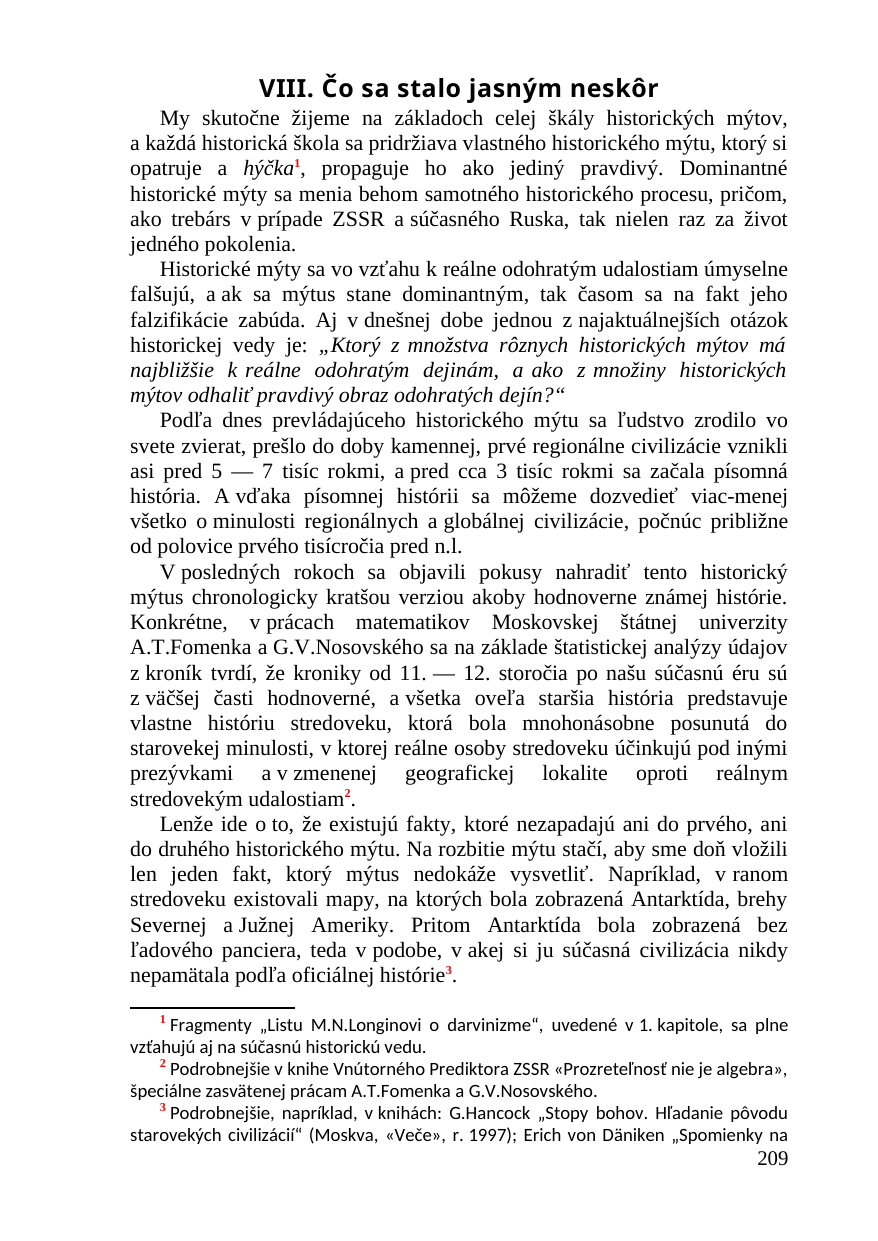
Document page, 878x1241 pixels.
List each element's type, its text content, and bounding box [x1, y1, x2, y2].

text My skutočne žijeme na základoch celej škály historických mýtov, a každá historická škola sa pridržiava vlastného historického mýtu, ktorý si opatruje a hýčka, propaguje ho ako jediný pravdivý. Dominantné historické mýty sa menia behom samotného historického procesu, pričom, ako trebárs v prípade ZSSR a súčasného Ruska, tak nielen raz za život jedného pokolenia. [130, 105, 788, 256]
text Historické mýty sa vo vzťahu k reálne odohratým udalostiam úmyselne falšujú, a ak sa mýtus stane dominantným, tak časom sa na fakt jeho falzifikácie zabúda. Aj v dnešnej dobe jednou z najaktuálnejších otázok historickej vedy je: „Ktorý z množstva rôznych historických mýtov má najbližšie k reálne odohratým dejinám, a ako z množiny historických mýtov odhaliť pravdivý obraz odohratých dejín?“ [130, 256, 788, 407]
text V posledných rokoch sa objavili pokusy nahradiť tento historický mýtus chronologicky kratšou verziou akoby hodnoverne známej histórie. Konkrétne, v prácach matematikov Moskovskej štátnej univerzity A.T.Fomenka a G.V.Nosovského sa na základe štatistickej analýzy údajov z kroník tvrdí, že kroniky od 11. — 12. storočia po našu súčasnú éru sú z väčšej časti hodnoverné, a všetka oveľa staršia história predstavuje vlastne históriu stredoveku, ktorá bola mnohonásobne posunutá do starovekej minulosti, v ktorej reálne osoby stredoveku účinkujú pod inými prezývkami a v zmenenej geografickej lokalite oproti reálnym stredovekým udalostiam. [130, 559, 788, 811]
text Podrobnejšie v knihe Vnútorného Prediktora ZSSR «Prozreteľnosť nie je algebra», špeciálne zasvätenej prácam A.T.Fomenka a G.V.Nosovského. [130, 1058, 788, 1102]
text Podrobnejšie, napríklad, v knihách: G.Hancock „Stopy bohov. Hľadanie pôvodu starovekých civilizácií“ (Moskva, «Veče», r. 1997); Erich von Däniken „Spomienky na [130, 1102, 788, 1145]
text Lenže ide o to, že existujú fakty, ktoré nezapadajú ani do prvého, ani do druhého historického mýtu. Na rozbitie mýtu stačí, aby sme doň vložili len jeden fakt, ktorý mýtus nedokáže vysvetliť. Napríklad, v ranom stredoveku existovali mapy, na ktorých bola zobrazená Antarktída, brehy Severnej a Južnej Ameriky. Pritom Antarktída bola zobrazená bez ľadového panciera, teda v podobe, v akej si ju súčasná civilizácia nikdy nepamätala podľa oficiálnej histórie. [130, 811, 788, 987]
text Podľa dnes prevládajúceho historického mýtu sa ľudstvo zrodilo vo svete zvierat, prešlo do doby kamennej, prvé regionálne civilizácie vznikli asi pred 5 — 7 tisíc rokmi, a pred cca 3 tisíc rokmi sa začala písomná história. A vďaka písomnej histórii sa môžeme dozvedieť viac-menej všetko o minulosti regionálnych a globálnej civilizácie, počnúc približne od polovice prvého tisícročia pred n.l. [130, 407, 788, 559]
text Fragmenty „Listu M.N.Longinovi o darvinizme“, uvedené v 1. kapitole, sa plne vzťahujú aj na súčasnú historickú vedu. [130, 1014, 788, 1058]
